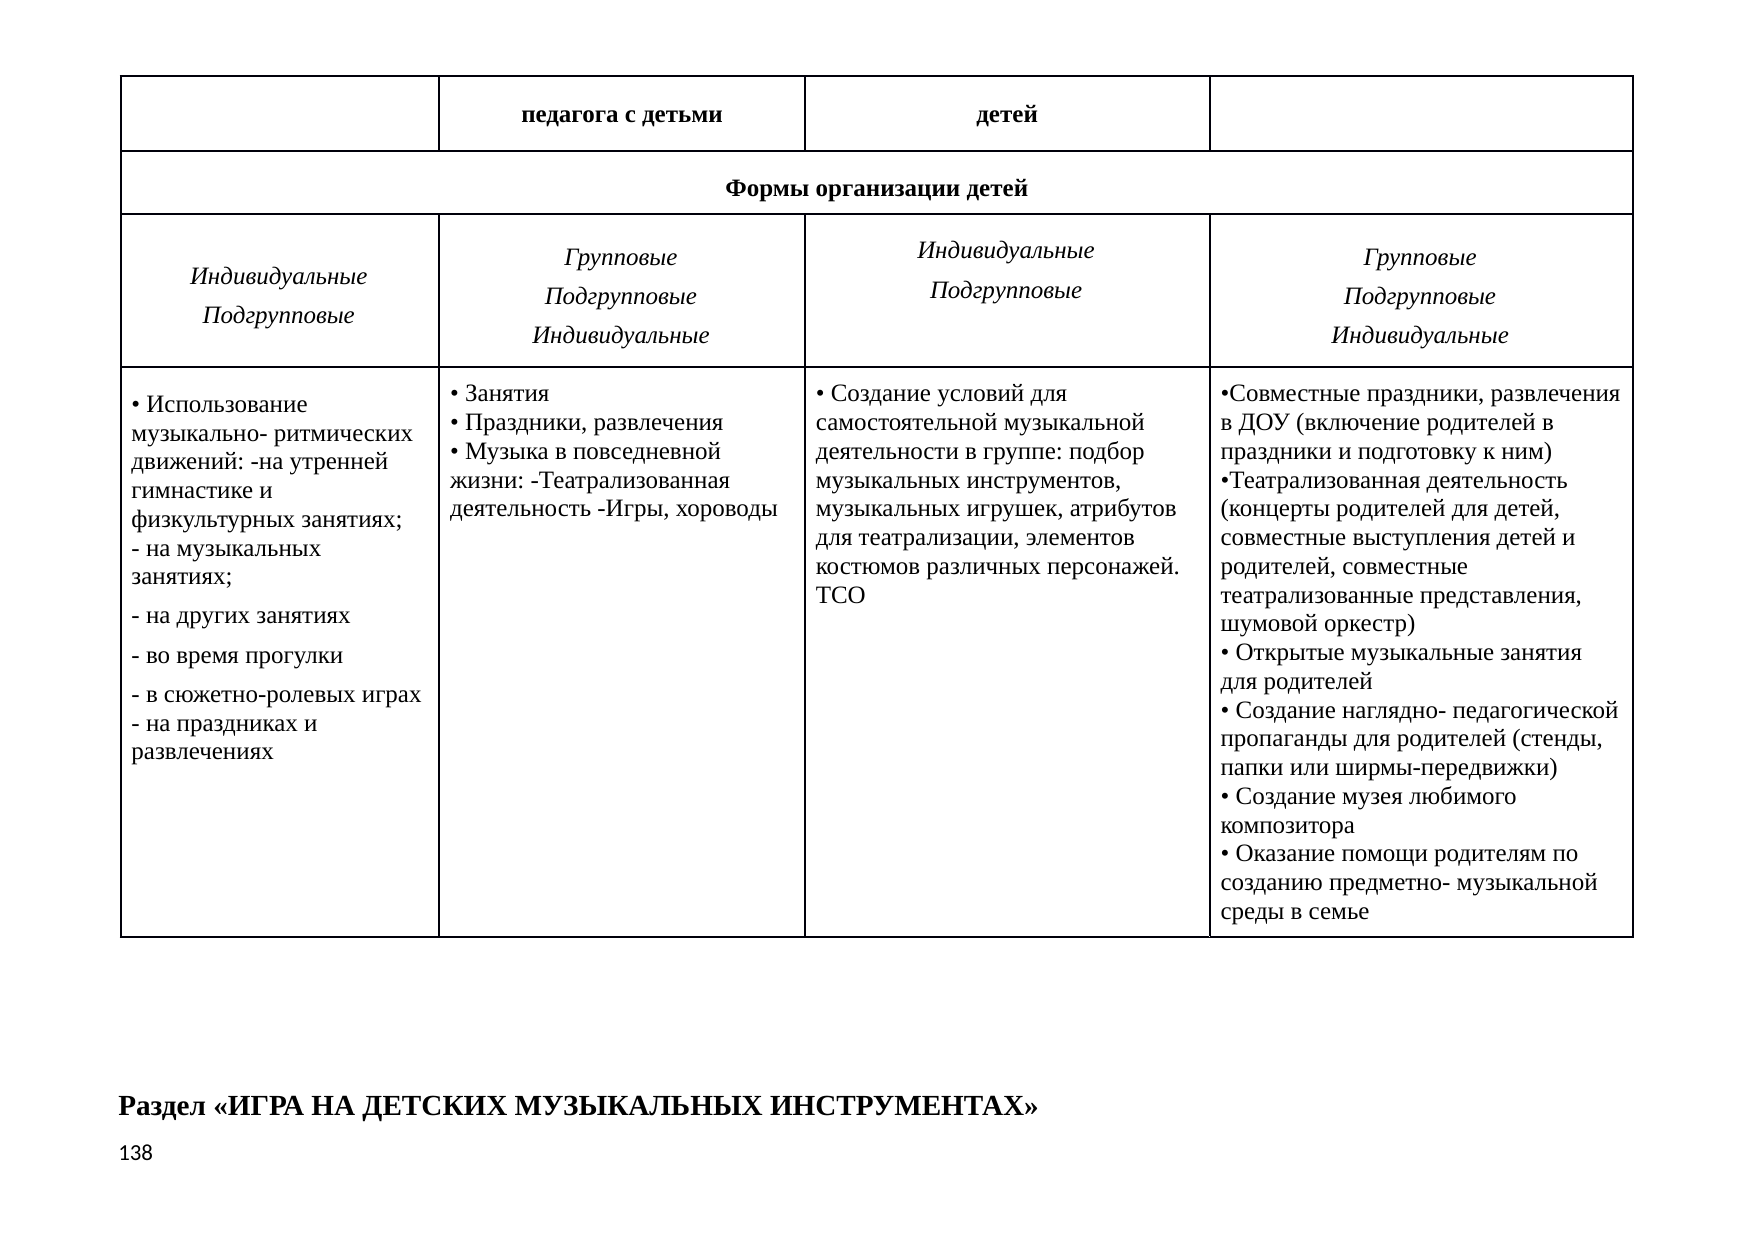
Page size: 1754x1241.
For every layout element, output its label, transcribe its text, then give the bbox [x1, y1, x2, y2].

table_cell Групповые Подгрупповые Индивидуальные [440, 215, 804, 366]
table_cell • Создание условий для самостоятельной музыкальной деятельности в группе: подбор музыкальных инструментов, музыкальных игрушек, атрибутов для театрализации, элементов костюмов различных персонажей. ТСО [806, 368, 1209, 936]
table_header [122, 77, 438, 150]
table_cell • Занятия • Праздники, развлечения • Музыка в повседневной жизни: -Театрализованная деятельность -Игры, хороводы [440, 368, 804, 936]
table_cell Индивидуальные Подгрупповые [122, 215, 438, 366]
table_cell • Использование музыкально- ритмических движений: -на утренней гимнастике и физкультурных занятиях; - на музыкальных занятиях; - на других занятиях - во время прогулки - в сюжетно-ролевых играх - на праздниках и развлечениях [122, 368, 438, 936]
table_cell •Совместные праздники, развлечения в ДОУ (включение родителей в праздники и подготовку к ним) •Театрализованная деятельность (концерты родителей для детей, совместные выступления детей и родителей, совместные театрализованные представления, шумовой оркестр) • Открытые музыкальные занятия для родителей • Создание наглядно- педагогической пропаганды для родителей (стенды, папки или ширмы-передвижки) • Создание музея любимого композитора • Оказание помощи родителям по созданию предметно- музыкальной среды в семье [1211, 368, 1632, 936]
table_header детей [806, 77, 1209, 150]
table_cell Индивидуальные Подгрупповые [806, 215, 1209, 366]
text Раздел «ИГРА НА ДЕТСКИХ МУЗЫКАЛЬНЫХ ИНСТРУМЕНТАХ» [118, 1088, 1636, 1122]
table_header педагога с детьми [440, 77, 804, 150]
table_cell Формы организации детей [122, 152, 1632, 213]
table_header [1211, 77, 1632, 150]
table_cell Групповые Подгрупповые Индивидуальные [1211, 215, 1632, 366]
